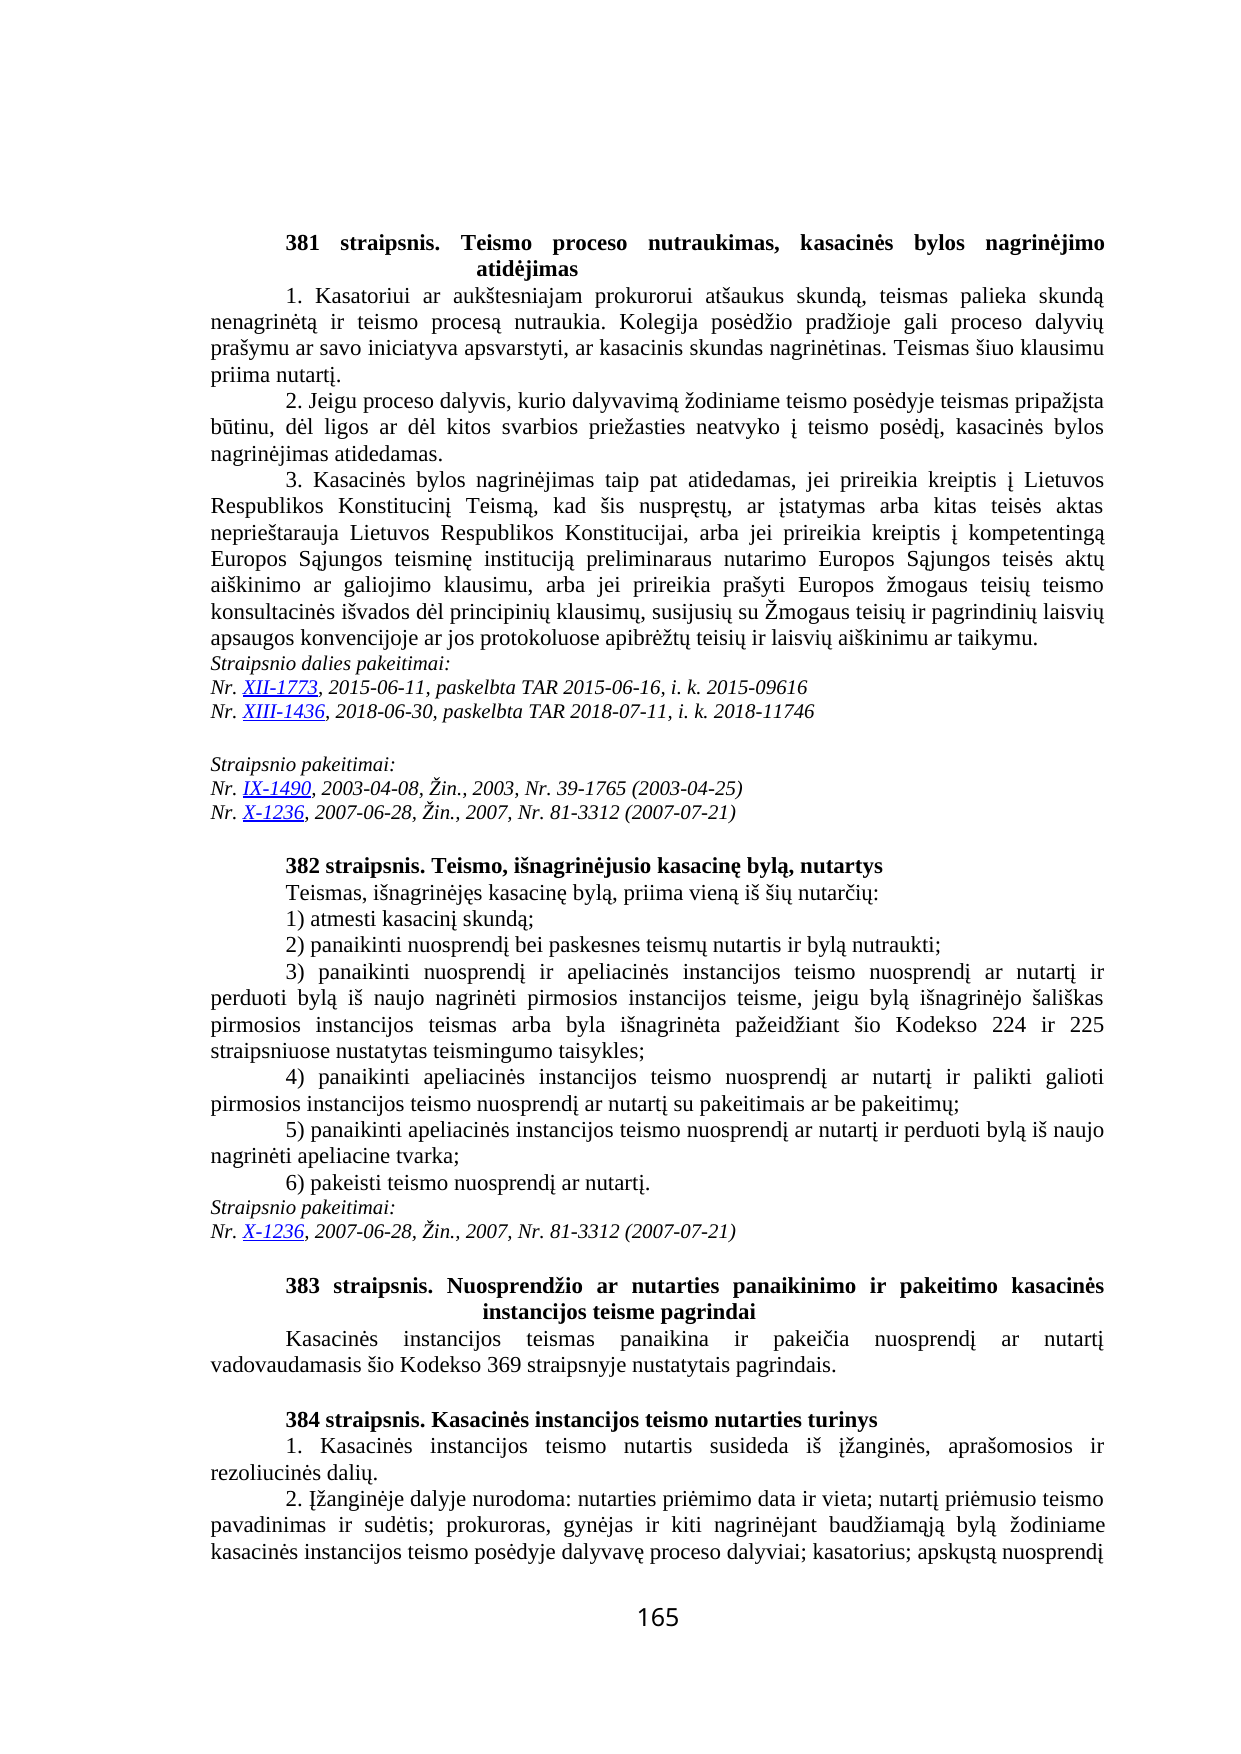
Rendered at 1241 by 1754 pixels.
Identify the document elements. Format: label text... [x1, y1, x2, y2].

text 5) panaikinti apeliacinės instancijos teismo nuosprendį ar nutartį ir perduoti bylą iš naujo nagrinėti apeliacine tvarka; [210, 1116, 1105, 1169]
text 6) pakeisti teismo nuosprendį ar nutartį. [210, 1169, 1105, 1195]
text 382 straipsnis. Teismo, išnagrinėjusio kasacinę bylą, nutartys [210, 852, 1105, 879]
text 383 straipsnis. Nuosprendžio ar nutarties panaikinimo ir pakeitimo kasacinės instancijos teisme pagrindai [285, 1272, 1105, 1325]
text Nr. X-1236, 2007-06-28, Žin., 2007, Nr. 81-3312 (2007-07-21) [210, 1219, 1105, 1243]
text Kasacinės instancijos teismas panaikina ir pakeičia nuosprendį ar nutartį vadovaudamasis šio Kodekso 369 straipsnyje nustatytais pagrindais. [210, 1325, 1105, 1377]
text Straipsnio pakeitimai: [210, 1195, 1105, 1219]
text Nr. IX-1490, 2003-04-08, Žin., 2003, Nr. 39-1765 (2003-04-25) [210, 776, 1105, 800]
text 1. Kasacinės instancijos teismo nutartis susideda iš įžanginės, aprašomosios ir rezoliucinės dalių. [210, 1432, 1105, 1485]
text 1. Kasatoriui ar aukštesniajam prokurorui atšaukus skundą, teismas palieka skundą nenagrinėtą ir teismo procesą nutraukia. Kolegija posėdžio pradžioje gali proceso dalyvių prašymu ar savo iniciatyva apsvarstyti, ar kasacinis skundas nagrinėtinas. Teismas šiuo klausimu priima nutartį. [210, 282, 1105, 387]
text 384 straipsnis. Kasacinės instancijos teismo nutarties turinys [210, 1406, 1105, 1432]
text Teismas, išnagrinėjęs kasacinę bylą, priima vieną iš šių nutarčių: [210, 879, 1105, 905]
text 2. Įžanginėje dalyje nurodoma: nutarties priėmimo data ir vieta; nutartį priėmusio teismo pavadinimas ir sudėtis; prokuroras, gynėjas ir kiti nagrinėjant baudžiamąją bylą žodiniame kasacinės instancijos teismo posėdyje dalyvavę proceso dalyviai; kasatorius; apskųstą nuosprendį [210, 1485, 1105, 1564]
text Nr. XII-1773, 2015-06-11, paskelbta TAR 2015-06-16, i. k. 2015-09616 [210, 675, 1105, 699]
text 3) panaikinti nuosprendį ir apeliacinės instancijos teismo nuosprendį ar nutartį ir perduoti bylą iš naujo nagrinėti pirmosios instancijos teisme, jeigu bylą išnagrinėjo šališkas pirmosios instancijos teismas arba byla išnagrinėta pažeidžiant šio Kodekso 224 ir 225 straipsniuose nustatytas teismingumo taisykles; [210, 958, 1105, 1063]
text 2. Jeigu proceso dalyvis, kurio dalyvavimą žodiniame teismo posėdyje teismas pripažįsta būtinu, dėl ligos ar dėl kitos svarbios priežasties neatvyko į teismo posėdį, kasacinės bylos nagrinėjimas atidedamas. [210, 387, 1105, 466]
text Straipsnio dalies pakeitimai: [210, 651, 1105, 675]
text 4) panaikinti apeliacinės instancijos teismo nuosprendį ar nutartį ir palikti galioti pirmosios instancijos teismo nuosprendį ar nutartį su pakeitimais ar be pakeitimų; [210, 1063, 1105, 1116]
text 3. Kasacinės bylos nagrinėjimas taip pat atidedamas, jei prireikia kreiptis į Lietuvos Respublikos Konstitucinį Teismą, kad šis nuspręstų, ar įstatymas arba kitas teisės aktas neprieštarauja Lietuvos Respublikos Konstitucijai, arba jei prireikia kreiptis į kompetentingą Europos Sąjungos teisminę instituciją preliminaraus nutarimo Europos Sąjungos teisės aktų aiškinimo ar galiojimo klausimu, arba jei prireikia prašyti Europos žmogaus teisių teismo konsultacinės išvados dėl principinių klausimų, susijusių su Žmogaus teisių ir pagrindinių laisvių apsaugos konvencijoje ar jos protokoluose apibrėžtų teisių ir laisvių aiškinimu ar taikymu. [210, 466, 1105, 651]
text Nr. XIII-1436, 2018-06-30, paskelbta TAR 2018-07-11, i. k. 2018-11746 [210, 699, 1105, 723]
text 381 straipsnis. Teismo proceso nutraukimas, kasacinės bylos nagrinėjimo atidėjimas [285, 229, 1105, 282]
text 2) panaikinti nuosprendį bei paskesnes teismų nutartis ir bylą nutraukti; [210, 932, 1105, 958]
text Straipsnio pakeitimai: [210, 752, 1105, 776]
text 1) atmesti kasacinį skundą; [210, 905, 1105, 932]
text Nr. X-1236, 2007-06-28, Žin., 2007, Nr. 81-3312 (2007-07-21) [210, 800, 1105, 824]
